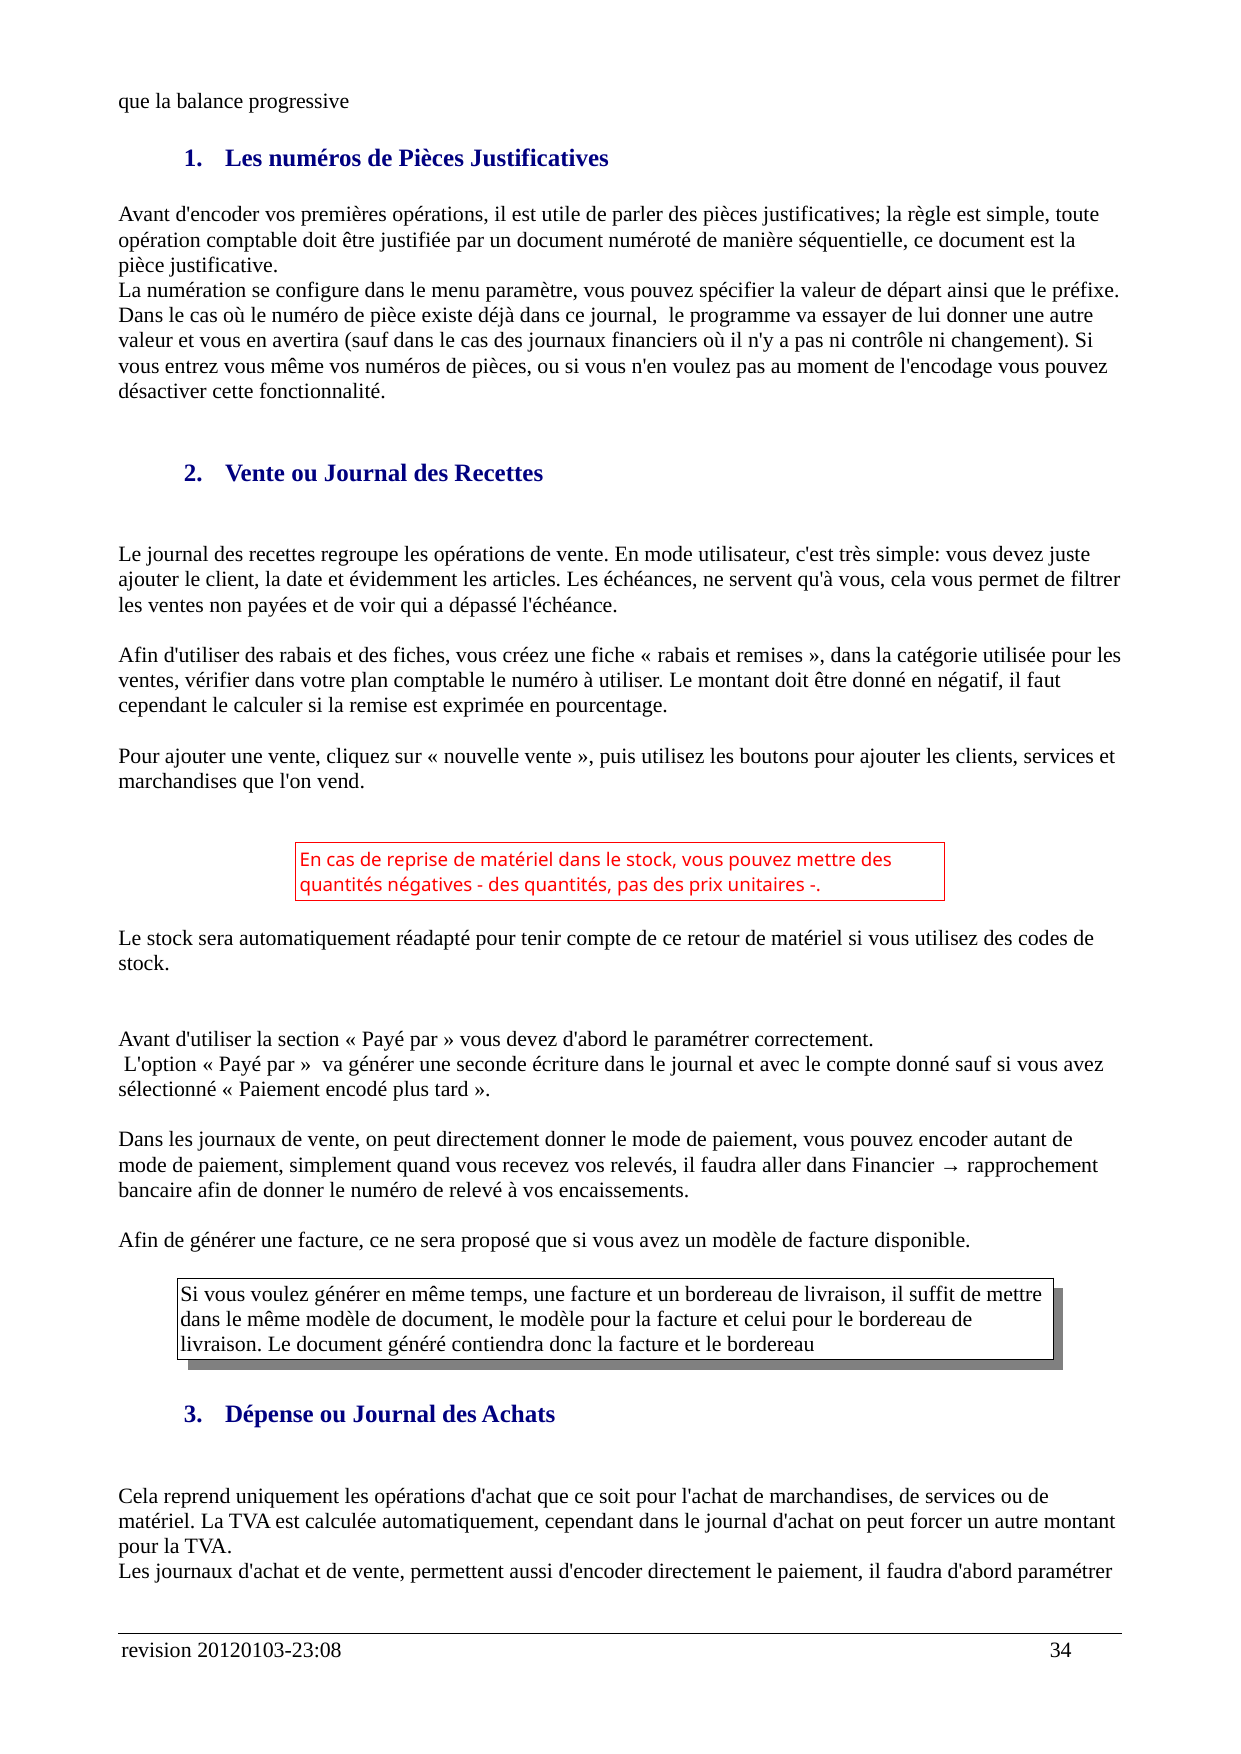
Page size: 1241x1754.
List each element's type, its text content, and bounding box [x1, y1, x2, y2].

text Avant d'utiliser la section « Payé par » vous devez d'abord le paramétrer correctement. [118, 1026, 1122, 1051]
subtitle Vente ou Journal des Recettes [177, 458, 1122, 487]
text Si vous voulez générer en même temps, une facture et un bordereau de livraison, il suffit de mettre dans le même modèle de document, le modèle pour la facture et celui pour le bordereau de livraison. Le document généré contiendra donc la facture et le bordereau [178, 1279, 1052, 1359]
subtitle Dépense ou Journal des Achats [177, 1399, 1122, 1428]
text Le stock sera automatiquement réadapté pour tenir compte de ce retour de matériel si vous utilisez des codes de stock. [118, 925, 1122, 975]
text Cela reprend uniquement les opérations d'achat que ce soit pour l'achat de marchandises, de services ou de matériel. La TVA est calculée automatiquement, cependant dans le journal d'achat on peut forcer un autre montant pour la TVA. [118, 1483, 1122, 1558]
text Afin de générer une facture, ce ne sera proposé que si vous avez un modèle de facture disponible. [118, 1227, 1122, 1252]
text Pour ajouter une vente, cliquez sur « nouvelle vente », puis utilisez les boutons pour ajouter les clients, services et marchandises que l'on vend. [118, 743, 1122, 793]
text La numération se configure dans le menu paramètre, vous pouvez spécifier la valeur de départ ainsi que le préfixe. Dans le cas où le numéro de pièce existe déjà dans ce journal, le programme va essayer de lui donner une autre valeur et vous en avertira (sauf dans le cas des journaux financiers où il n'y a pas ni contrôle ni changement). Si vous entrez vous même vos numéros de pièces, ou si vous n'en voulez pas au moment de l'encodage vous pouvez désactiver cette fonctionnalité. [118, 277, 1122, 403]
subtitle Les numéros de Pièces Justificatives [177, 143, 1122, 172]
text Dans les journaux de vente, on peut directement donner le mode de paiement, vous pouvez encoder autant de mode de paiement, simplement quand vous recevez vos relevés, il faudra aller dans Financier → rapprochement bancaire afin de donner le numéro de relevé à vos encaissements. [118, 1126, 1122, 1202]
text En cas de reprise de matériel dans le stock, vous pouvez mettre des quantités négatives - des quantités, pas des prix unitaires -. [296, 843, 944, 900]
text L'option « Payé par » va générer une seconde écriture dans le journal et avec le compte donné sauf si vous avez sélectionné « Paiement encodé plus tard ». [118, 1051, 1122, 1101]
text que la balance progressive [118, 88, 1122, 114]
text Avant d'encoder vos premières opérations, il est utile de parler des pièces justificatives; la règle est simple, toute opération comptable doit être justifiée par un document numéroté de manière séquentielle, ce document est la pièce justificative. [118, 201, 1122, 277]
text Le journal des recettes regroupe les opérations de vente. En mode utilisateur, c'est très simple: vous devez juste ajouter le client, la date et évidemment les articles. Les échéances, ne servent qu'à vous, cela vous permet de filtrer les ventes non payées et de voir qui a dépassé l'échéance. [118, 541, 1122, 617]
text Afin d'utiliser des rabais et des fiches, vous créez une fiche « rabais et remises », dans la catégorie utilisée pour les ventes, vérifier dans votre plan comptable le numéro à utiliser. Le montant doit être donné en négatif, il faut cependant le calculer si la remise est exprimée en pourcentage. [118, 642, 1122, 718]
text Les journaux d'achat et de vente, permettent aussi d'encoder directement le paiement, il faudra d'abord paramétrer [118, 1558, 1122, 1584]
